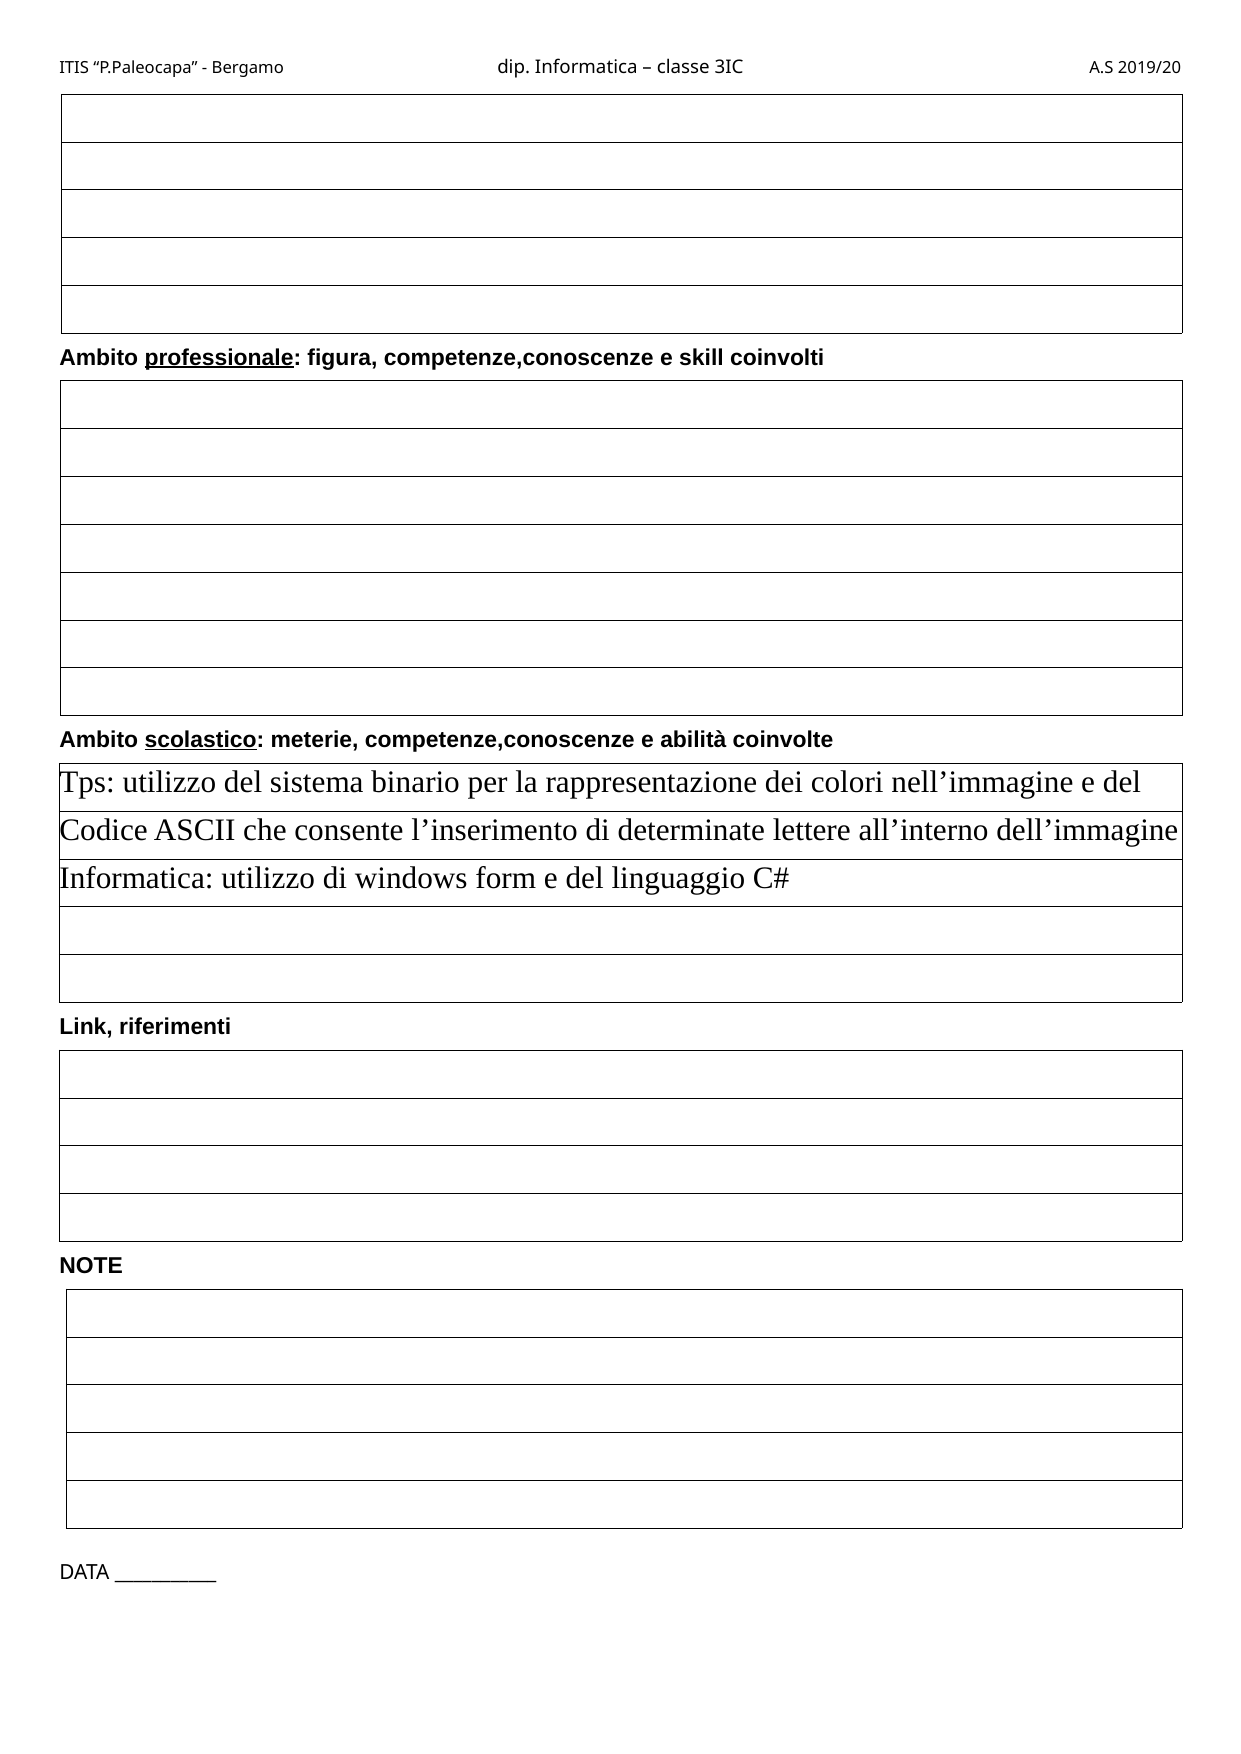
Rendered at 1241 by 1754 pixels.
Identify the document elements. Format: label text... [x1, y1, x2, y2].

text Ambito professionale: figura, competenze,conoscenze e skill coinvolti [59, 344, 1181, 370]
table_cell [61, 573, 1182, 619]
table_header [61, 381, 1182, 428]
table_cell [62, 238, 1182, 285]
table_cell [61, 429, 1182, 476]
table_cell [60, 907, 1182, 954]
text NOTE [59, 1252, 1181, 1278]
table_cell [62, 143, 1182, 189]
table_cell [61, 525, 1182, 572]
table_cell [61, 477, 1182, 524]
table_header [67, 1290, 1182, 1336]
table_header Tps: utilizzo del sistema binario per la rappresentazione dei colori nell’immagine e del [60, 764, 1182, 811]
table_cell [62, 190, 1182, 237]
table_cell [60, 1194, 1182, 1241]
table_cell [62, 286, 1182, 333]
table_cell [67, 1338, 1182, 1384]
table_cell [61, 668, 1182, 715]
table_cell [60, 1146, 1182, 1193]
table_cell Codice ASCII che consente l’inserimento di determinate lettere all’interno dell’immagine [60, 812, 1182, 858]
table_cell [67, 1481, 1182, 1528]
text DATA ___________ [59, 1557, 1181, 1614]
table_header [60, 1051, 1182, 1097]
text Ambito scolastico: meterie, competenze,conoscenze e abilità coinvolte [59, 726, 1181, 752]
table_cell [60, 955, 1182, 1002]
table_header [62, 95, 1182, 141]
table_cell [60, 1099, 1182, 1145]
table_cell [67, 1385, 1182, 1432]
table_cell [61, 621, 1182, 667]
text Link, riferimenti [59, 1013, 1181, 1039]
table_cell [67, 1433, 1182, 1480]
table_cell Informatica: utilizzo di windows form e del linguaggio C# [60, 860, 1182, 906]
